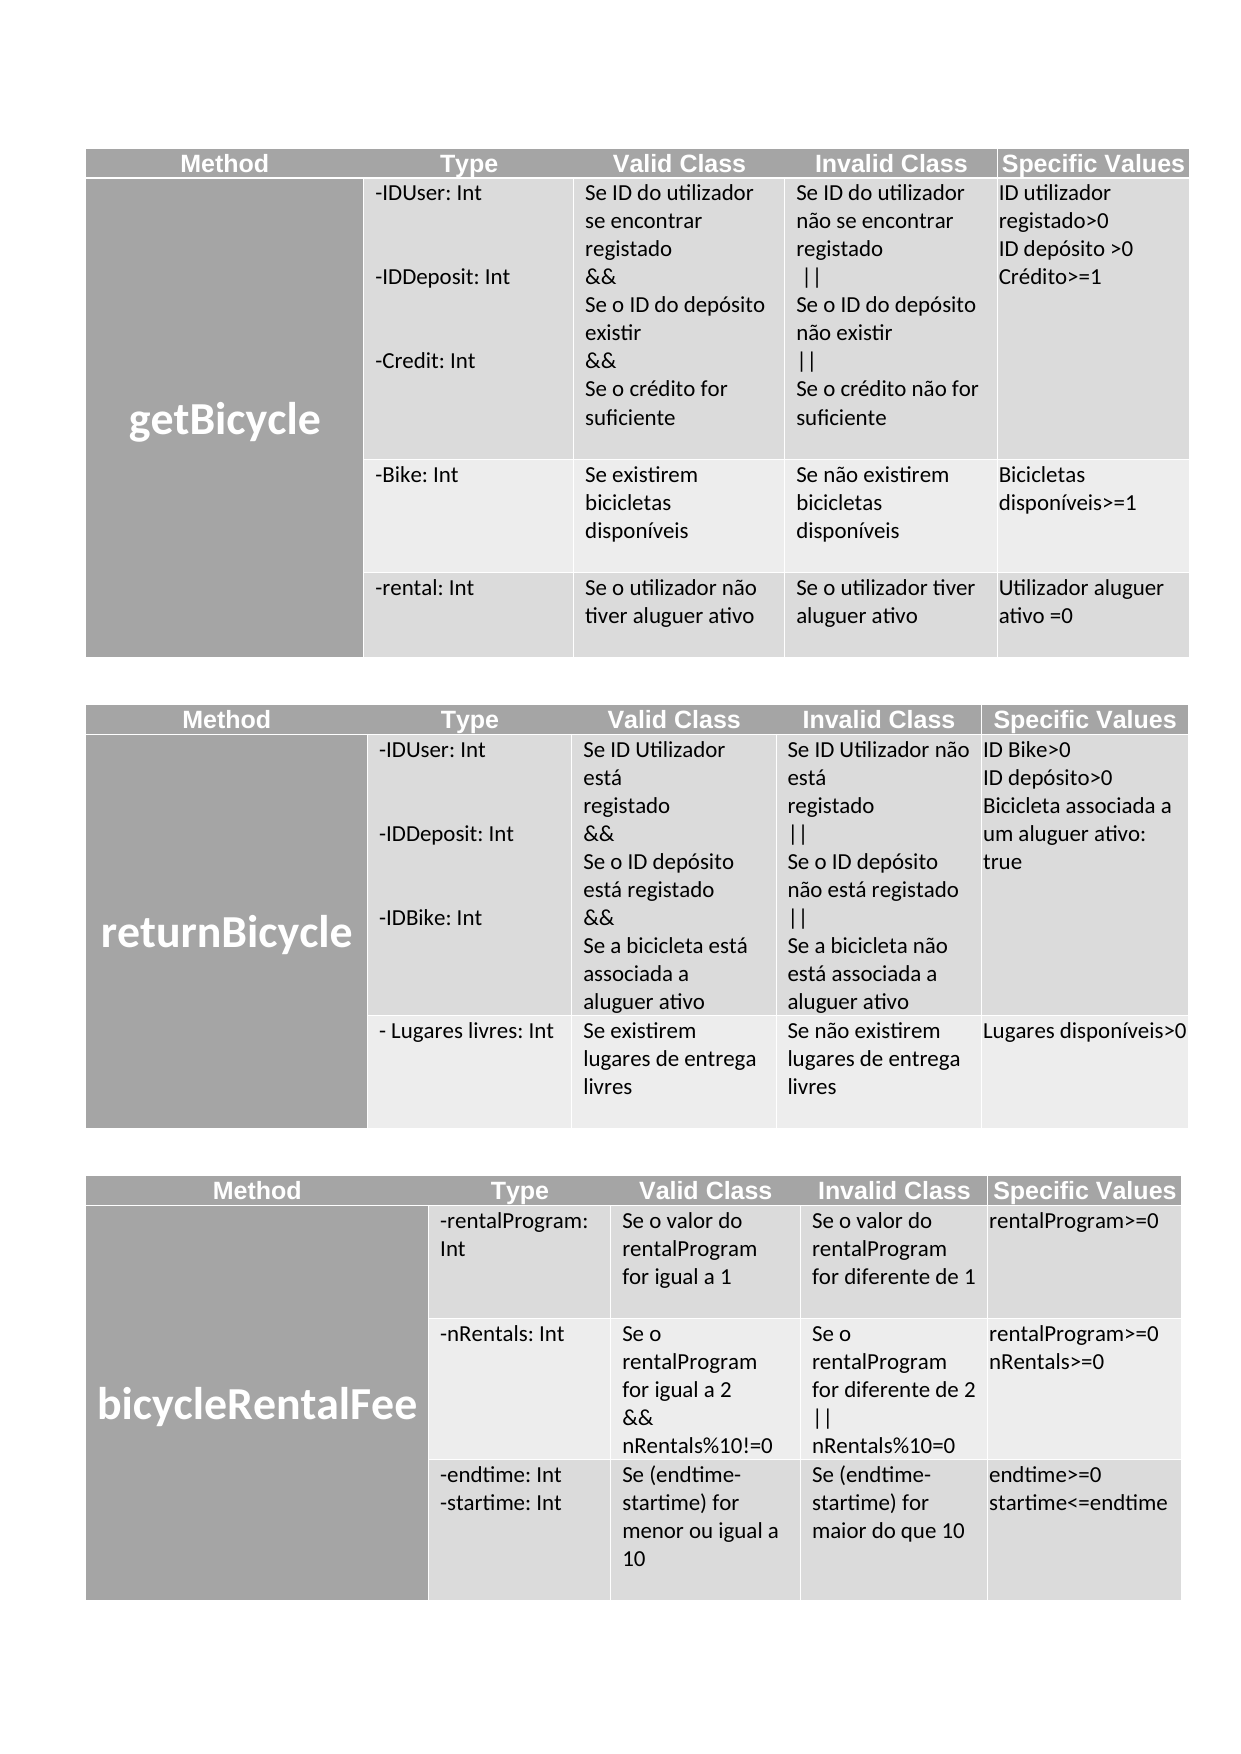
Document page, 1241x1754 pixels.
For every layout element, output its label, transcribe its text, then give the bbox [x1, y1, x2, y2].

table_cell getBicycle [86, 179, 363, 657]
table_cell -rental: Int [364, 573, 573, 657]
table_header Specific Values [982, 705, 1188, 734]
table_cell returnBicycle [86, 735, 367, 1128]
table_cell Bicicletas disponíveis>=1 [998, 460, 1189, 572]
table_cell endtime>=0 startime<=endtime [988, 1460, 1181, 1600]
table_cell bicycleRentalFee [86, 1206, 428, 1600]
table_header Invalid Class [785, 149, 997, 177]
table_cell Lugares disponíveis>0 [982, 1016, 1188, 1128]
table_header Type [368, 705, 572, 734]
table_header Valid Class [611, 1176, 801, 1205]
table_cell Se ID do utilizador não se encontrar registado || Se o ID do depósito não existir || Se o crédito não for suficiente [785, 179, 997, 459]
table_cell rentalProgram>=0 nRentals>=0 [988, 1319, 1181, 1459]
table_cell -IDUser: Int -IDDeposit: Int -Credit: Int [364, 179, 573, 459]
table_header Type [429, 1176, 611, 1205]
table_cell -endtime: Int -startime: Int [429, 1460, 610, 1600]
table_header Invalid Class [776, 705, 981, 734]
table_header Invalid Class [801, 1176, 987, 1205]
table_cell -nRentals: Int [429, 1319, 610, 1459]
table_cell Se existirem bicicletas disponíveis [574, 460, 784, 572]
table_cell Se o valor do rentalProgram for igual a 1 [611, 1206, 800, 1318]
table_header Specific Values [988, 1176, 1181, 1205]
table_cell Se ID do utilizador se encontrar registado && Se o ID do depósito existir && Se o crédito for suficiente [574, 179, 784, 459]
table_cell Se não existirem bicicletas disponíveis [785, 460, 997, 572]
table_cell Se ID Utilizador está registado && Se o ID depósito está registado && Se a bicicleta está associada a aluguer ativo [572, 735, 776, 1015]
table_header Method [86, 705, 368, 734]
table_cell Utilizador aluguer ativo =0 [998, 573, 1189, 657]
table_cell rentalProgram>=0 [988, 1206, 1181, 1318]
table_cell -IDUser: Int -IDDeposit: Int -IDBike: Int [368, 735, 571, 1015]
table_cell Se o valor do rentalProgram for diferente de 1 [801, 1206, 987, 1318]
table_header Valid Class [572, 705, 776, 734]
table_cell ID Bike>0 ID depósito>0 Bicicleta associada a um aluguer ativo: true [982, 735, 1188, 1015]
table_cell -Bike: Int [364, 460, 573, 572]
table_header Method [86, 149, 364, 177]
table_cell -rentalProgram: Int [429, 1206, 610, 1318]
table_cell Se ID Utilizador não está registado || Se o ID depósito não está registado || Se a bicicleta não está associada a aluguer ativo [777, 735, 981, 1015]
table_header Specific Values [998, 149, 1189, 177]
table_cell Se (endtime-startime) for menor ou igual a 10 [611, 1460, 800, 1600]
table_cell Se o utilizador não tiver aluguer ativo [574, 573, 784, 657]
table_header Valid Class [574, 149, 785, 177]
table_cell Se (endtime-startime) for maior do que 10 [801, 1460, 987, 1600]
table_header Type [364, 149, 574, 177]
table_cell Se o rentalProgram for diferente de 2 || nRentals%10=0 [801, 1319, 987, 1459]
table_cell ID utilizador registado>0 ID depósito >0 Crédito>=1 [998, 179, 1189, 459]
table_cell Se o rentalProgram for igual a 2 && nRentals%10!=0 [611, 1319, 800, 1459]
table_header Method [86, 1176, 429, 1205]
table_cell Se não existirem lugares de entrega livres [777, 1016, 981, 1128]
table_cell - Lugares livres: Int [368, 1016, 571, 1128]
table_cell Se o utilizador tiver aluguer ativo [785, 573, 997, 657]
table_cell Se existirem lugares de entrega livres [572, 1016, 776, 1128]
